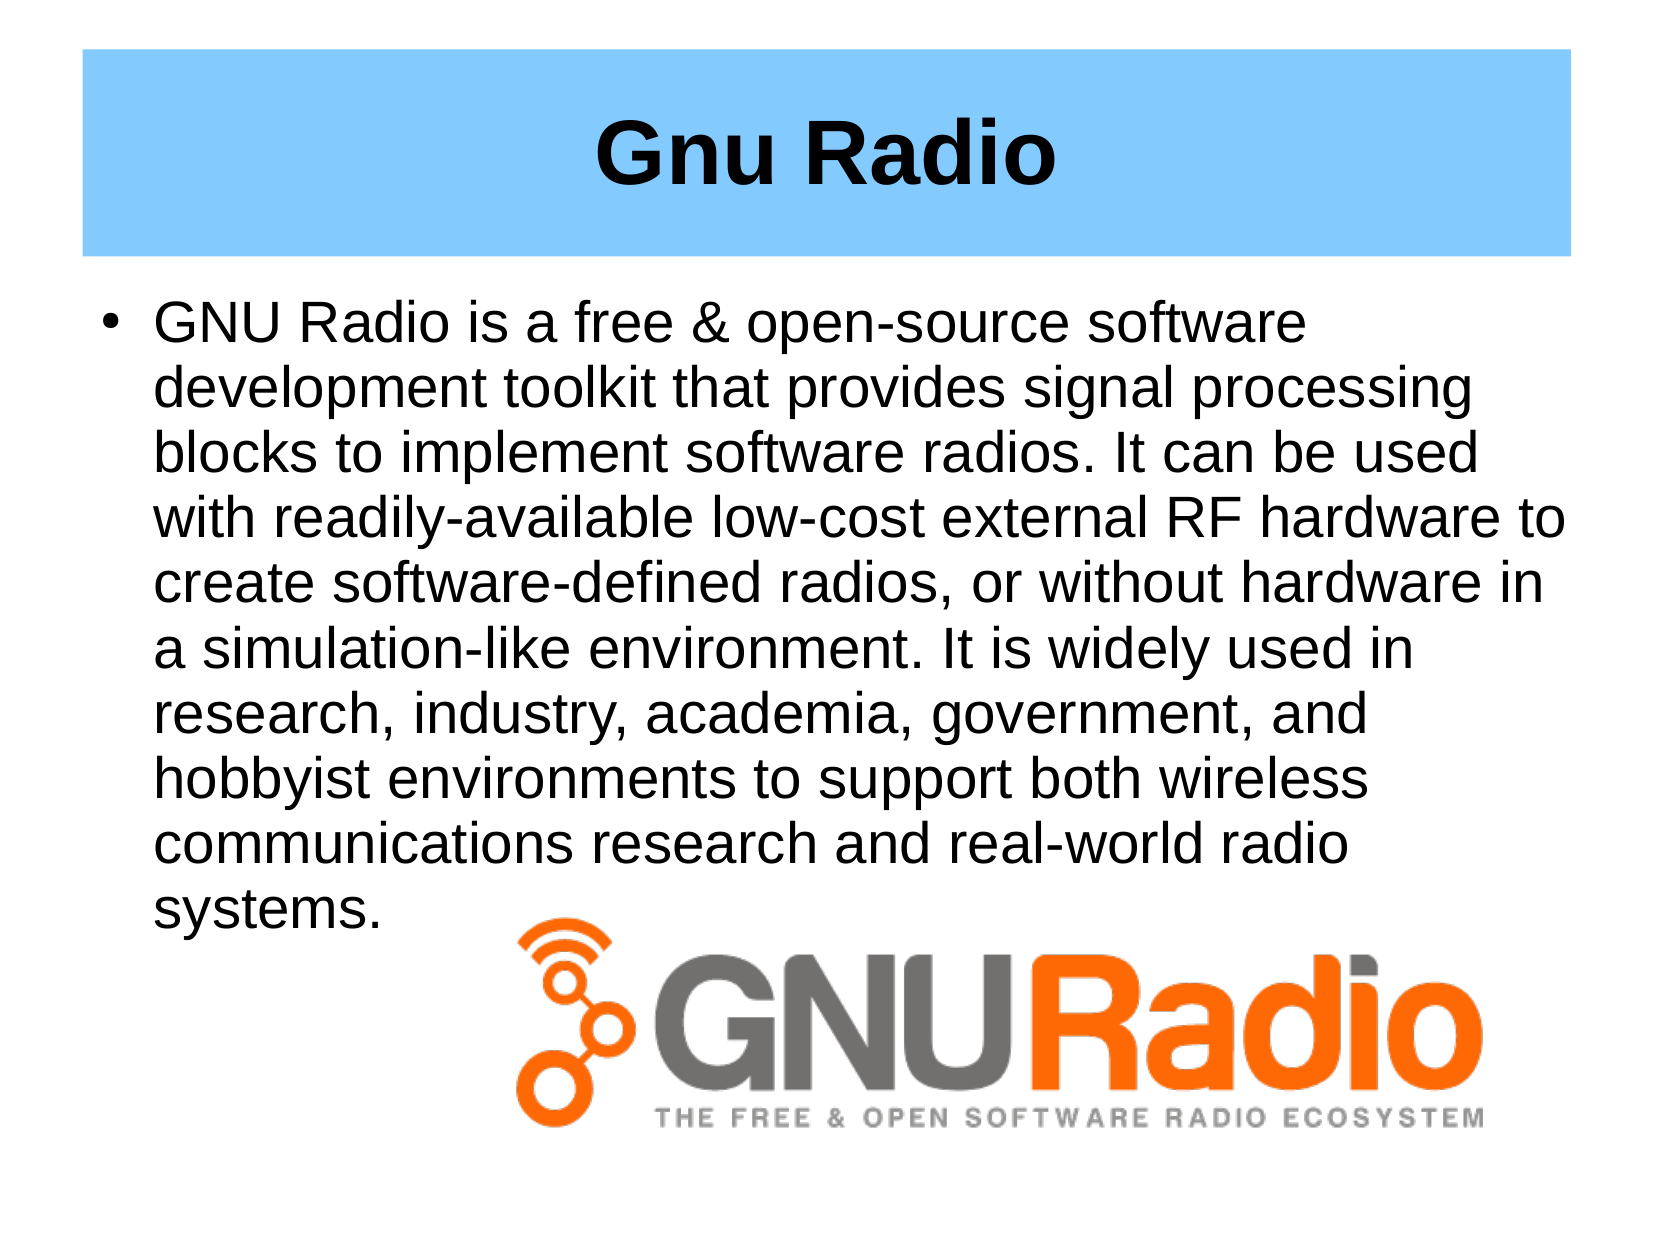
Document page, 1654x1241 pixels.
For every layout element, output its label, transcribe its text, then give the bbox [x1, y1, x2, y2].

list GNU Radio is a free & open-source software development toolkit that provides signal processing blocks to implement software radios. It can be used with readily-available low-cost external RF hardware to create software-defined radios, or without hardware in a simulation-like environment. It is widely used in research, industry, academia, government, and hobbyist environments to support both wireless communications research and real-world radio systems. [82, 290, 1571, 1010]
picture [495, 905, 1511, 1141]
title Gnu Radio [82, 49, 1571, 257]
